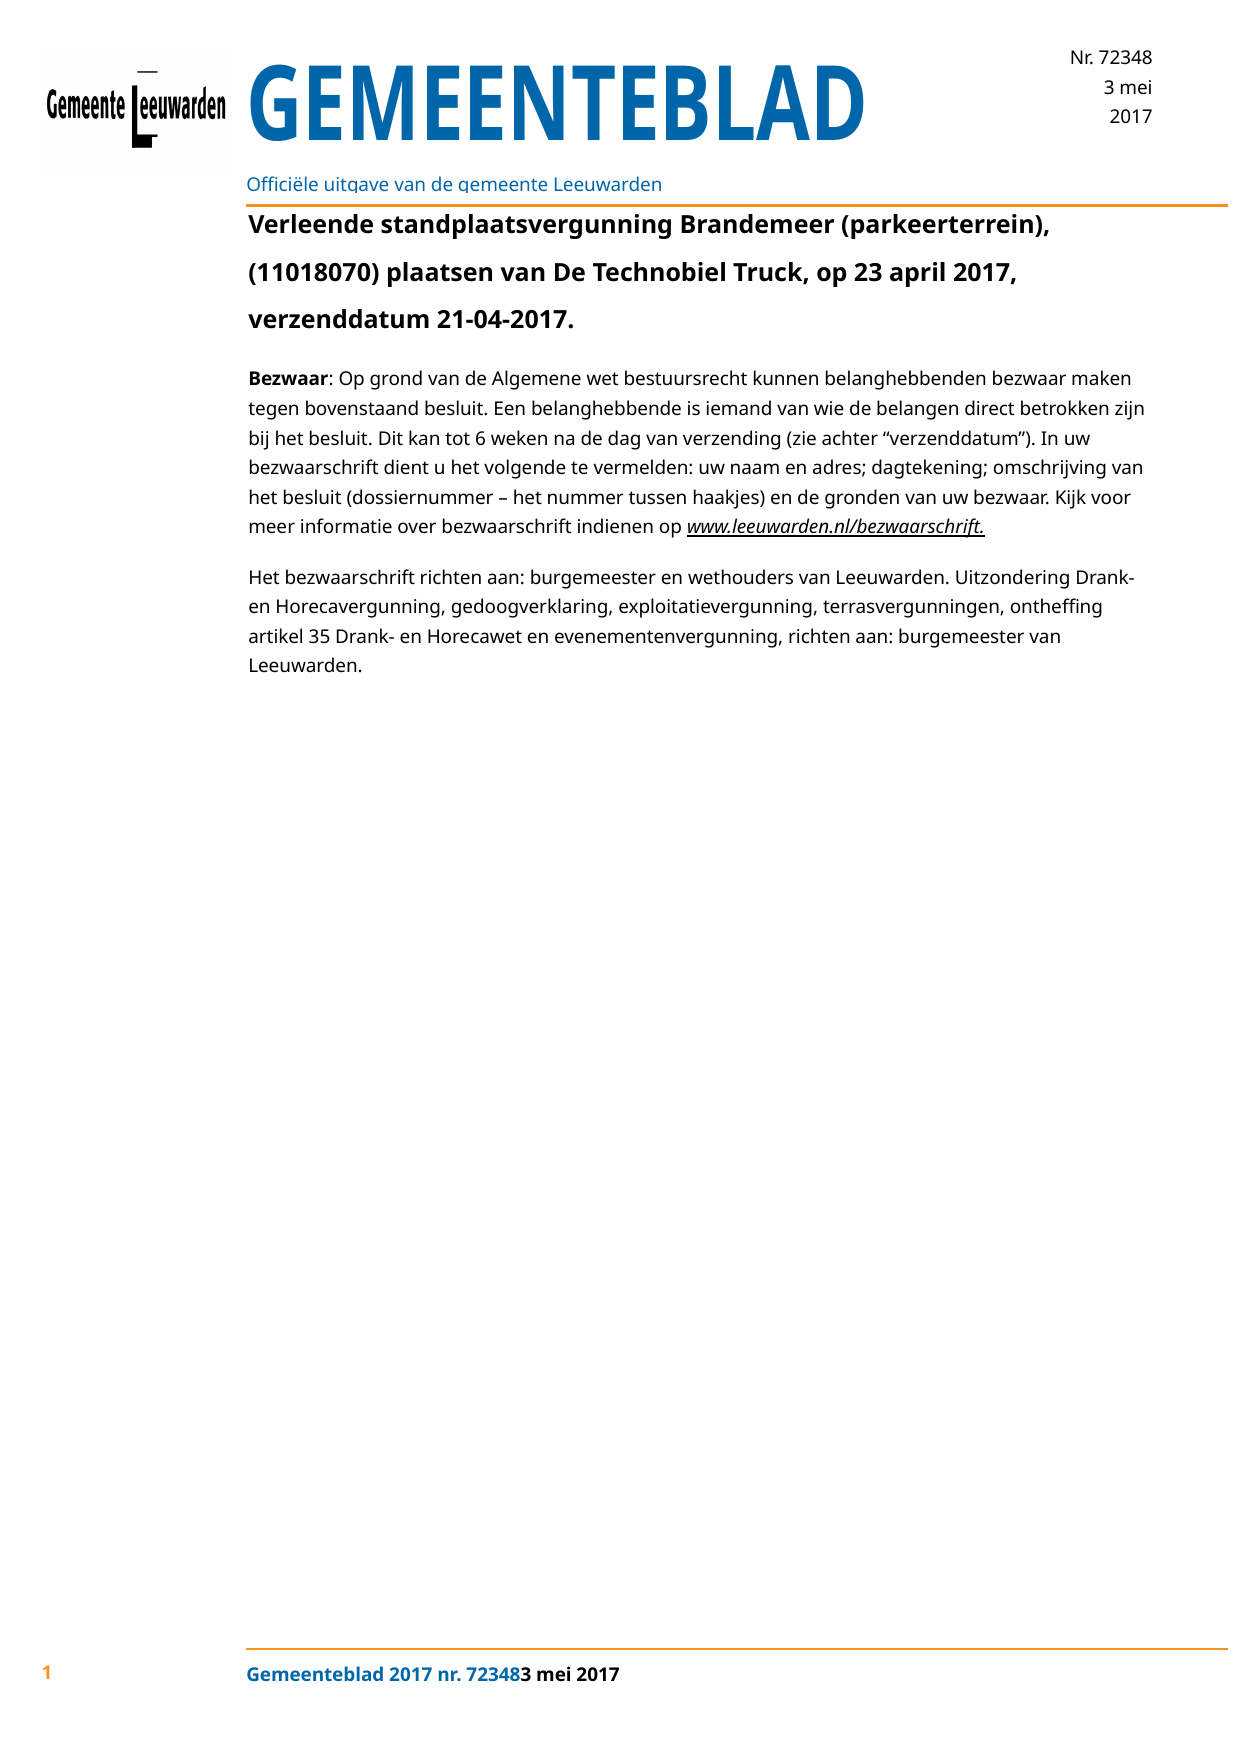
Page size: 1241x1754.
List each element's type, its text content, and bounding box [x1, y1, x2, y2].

text Verleende standplaatsvergunning Brandemeer (parkeerterrein), (11018070) plaatsen van De Technobiel Truck, op 23 april 2017, verzenddatum 21-04-2017. [248, 207, 1152, 336]
text Het bezwaarschrift richten aan: burgemeester en wethouders van Leeuwarden. Uitzondering Drank- en Horecavergunning, gedoogverklaring, exploitatievergunning, terrasvergunningen, ontheffing artikel 35 Drank- en Horecawet en evenementenvergunning, richten aan: burgemeester van Leeuwarden. [248, 564, 1152, 678]
text Bezwaar: Op grond van de Algemene wet bestuursrecht kunnen belanghebbenden bezwaar maken tegen bovenstaand besluit. Een belanghebbende is iemand van wie de belangen direct betrokken zijn bij het besluit. Dit kan tot 6 weken na de dag van verzending (zie achter “verzenddatum”). In uw bezwaarschrift dient u het volgende te vermelden: uw naam en adres; dagtekening; omschrijving van het besluit (dossiernummer – het nummer tussen haakjes) en de gronden van uw bezwaar. Kijk voor meer informatie over bezwaarschrift indienen op www.leeuwarden.nl/bezwaarschrift. [248, 366, 1152, 539]
picture [41, 47, 231, 172]
